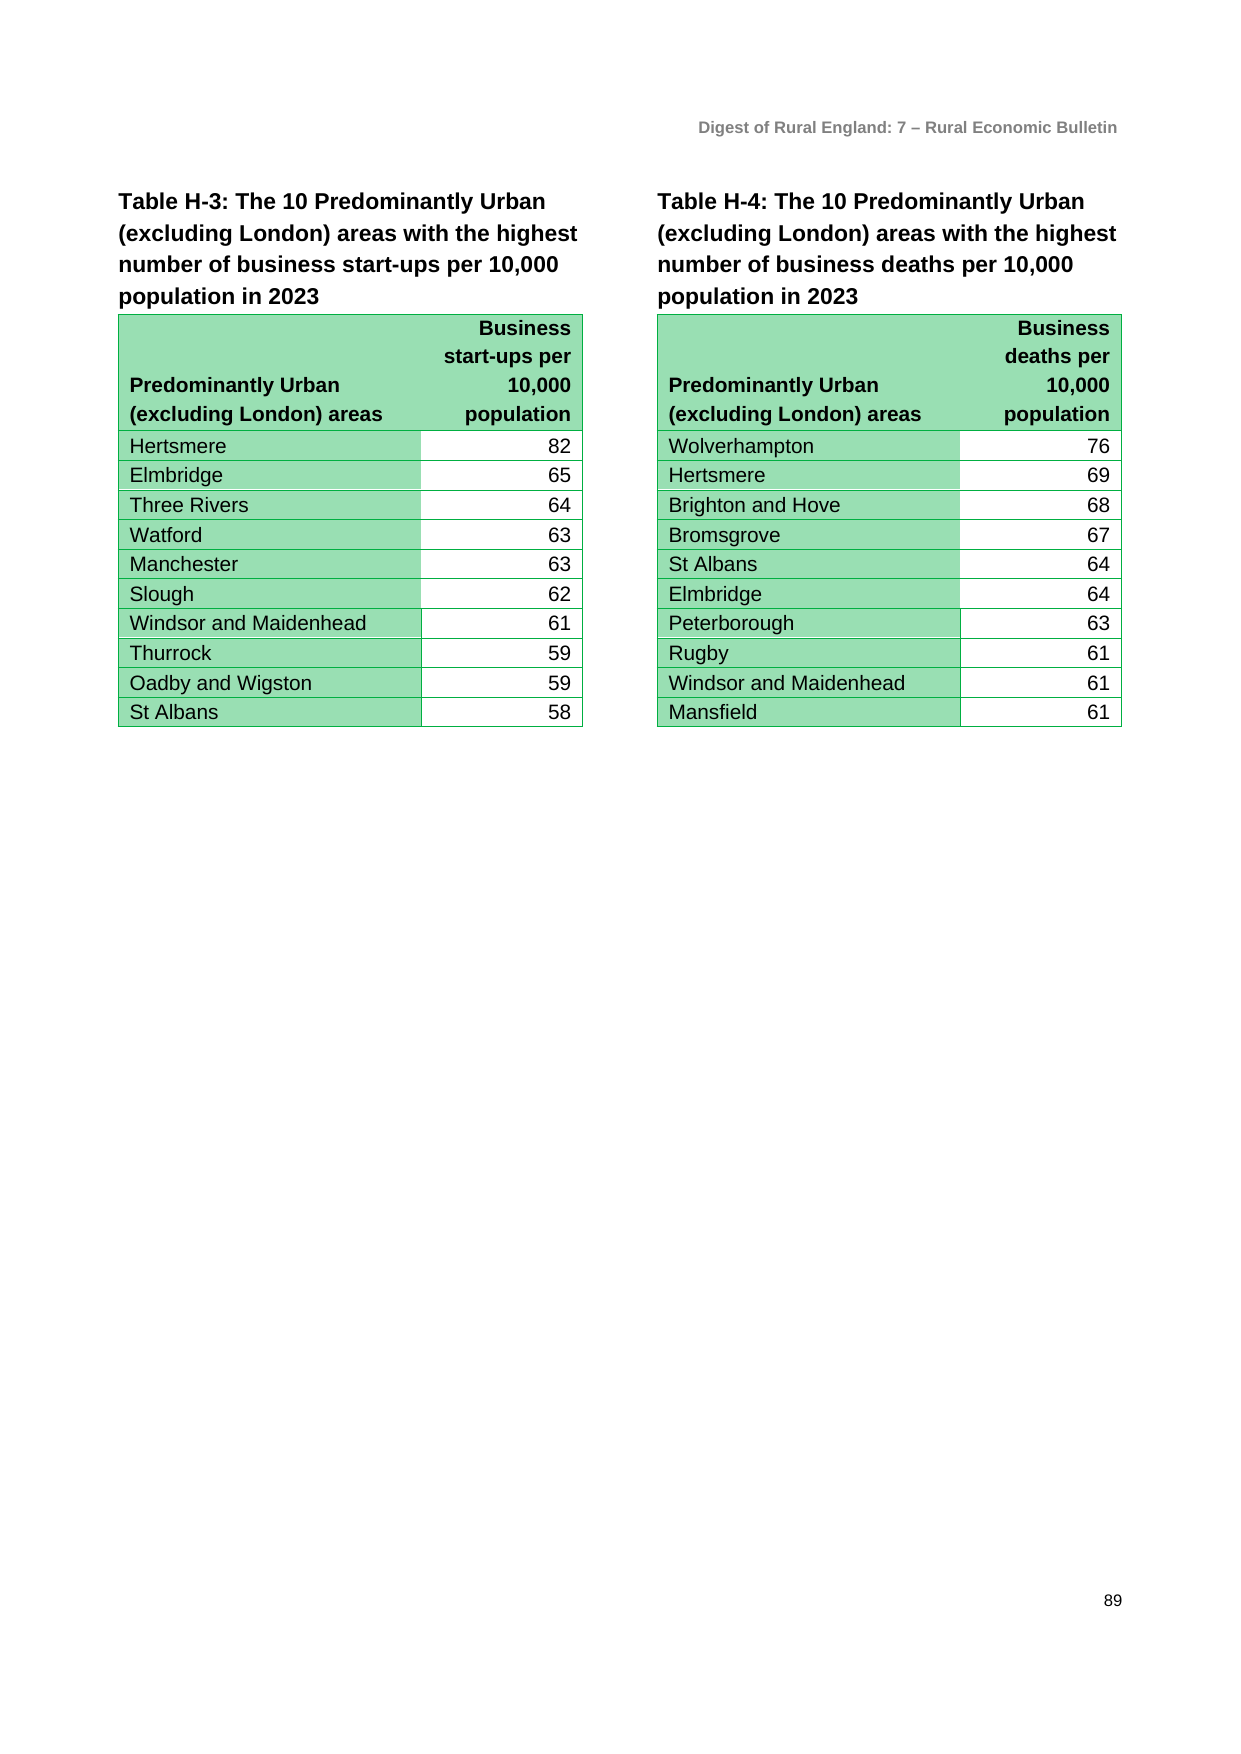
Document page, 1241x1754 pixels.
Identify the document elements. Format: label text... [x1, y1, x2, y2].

text Table H‑4: The 10 Predominantly Urban (excluding London) areas with the highest [657, 188, 1122, 246]
table_cell 65 [421, 461, 582, 489]
text number of business deaths per 10,000 population in 2023 [657, 251, 1122, 309]
table_cell 61 [961, 698, 1121, 726]
table_cell Mansfield [658, 698, 960, 726]
table_cell St Albans [119, 698, 421, 726]
table_cell 58 [422, 698, 582, 726]
table_cell 64 [421, 491, 582, 519]
text Table H‑3: The 10 Predominantly Urban (excluding London) areas with the highest number of business start-ups per 10,000 population in 2023 [118, 188, 583, 309]
table_cell 63 [961, 609, 1121, 637]
table_cell Three Rivers [119, 491, 421, 519]
table_cell 69 [960, 461, 1121, 489]
table_cell Rugby [658, 639, 960, 667]
table_cell Wolverhampton [658, 431, 960, 460]
table_header Business deaths per 10,000 population [960, 315, 1121, 430]
table_cell St Albans [658, 550, 960, 578]
table_header Predominantly Urban (excluding London) areas [658, 315, 960, 430]
table_cell 59 [422, 639, 582, 667]
table_cell Windsor and Maidenhead [119, 609, 421, 637]
table_cell 67 [960, 520, 1121, 549]
table_cell Watford [119, 520, 421, 549]
table_cell 61 [961, 668, 1121, 697]
table_cell Peterborough [658, 609, 960, 637]
table_header Predominantly Urban (excluding London) areas [119, 315, 421, 430]
table_cell Elmbridge [658, 579, 960, 608]
table_cell Windsor and Maidenhead [658, 668, 960, 697]
table_cell Hertsmere [119, 431, 421, 460]
table_cell 61 [422, 609, 582, 637]
table_cell Thurrock [119, 639, 421, 667]
table_cell 63 [421, 520, 582, 549]
table_cell Brighton and Hove [658, 491, 960, 519]
table_cell Manchester [119, 550, 421, 578]
table_cell 59 [422, 668, 582, 697]
table_cell 64 [960, 579, 1121, 608]
table_header Business start-ups per 10,000 population [421, 315, 582, 430]
table_cell 62 [421, 579, 582, 608]
table_cell Slough [119, 579, 421, 608]
table_cell Hertsmere [658, 461, 960, 489]
table_cell Bromsgrove [658, 520, 960, 549]
table_cell 68 [960, 491, 1121, 519]
table_cell 63 [421, 550, 582, 578]
table_cell 76 [960, 431, 1121, 460]
table_cell 61 [961, 639, 1121, 667]
table_cell Oadby and Wigston [119, 668, 421, 697]
table_cell 82 [421, 431, 582, 460]
table_cell Elmbridge [119, 461, 421, 489]
table_cell 64 [960, 550, 1121, 578]
